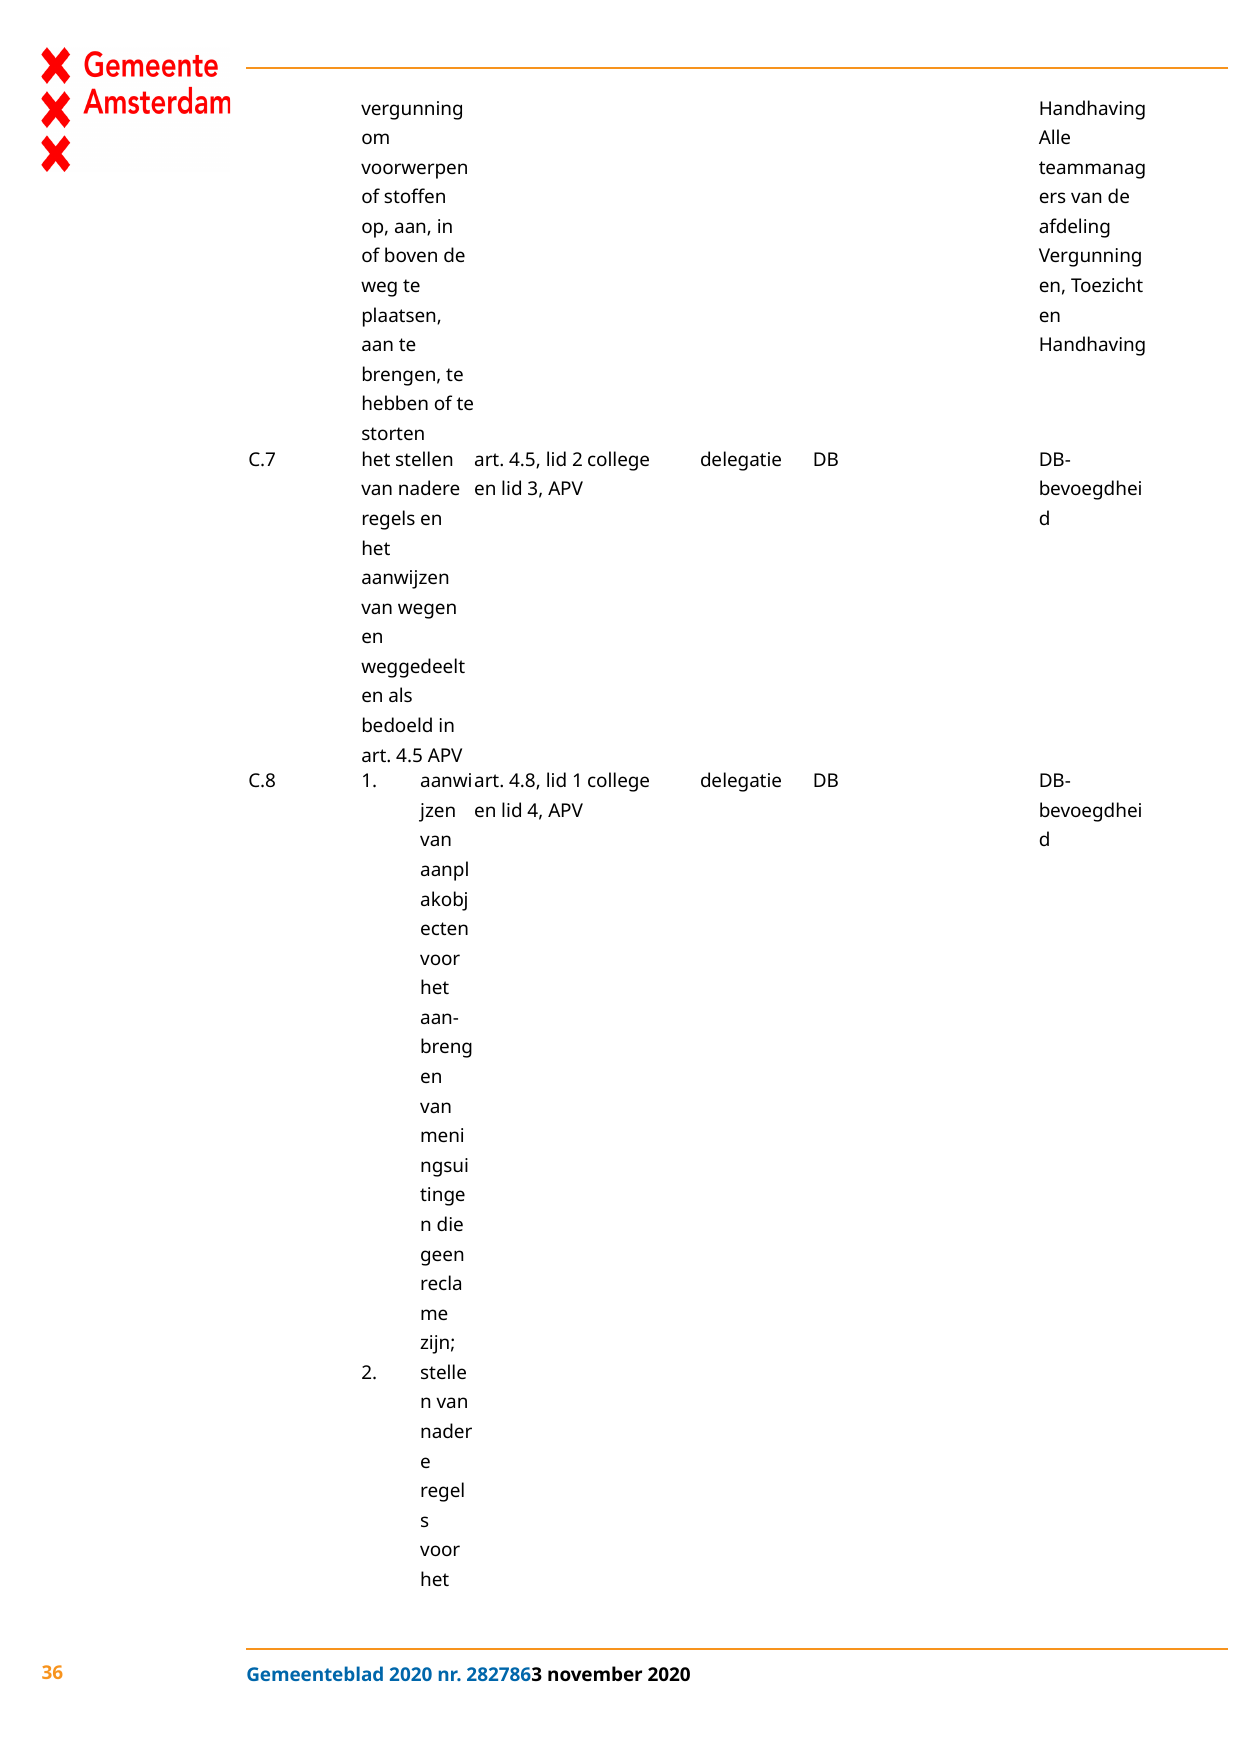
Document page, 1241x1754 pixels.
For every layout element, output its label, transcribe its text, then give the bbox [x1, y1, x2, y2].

table_cell het stellen van nadere regels en het aanwijzen van wegen en weggedeelten als bedoeld in art. 4.5 APV [361, 446, 474, 767]
table_cell [474, 95, 587, 446]
table_cell [700, 95, 813, 446]
table_cell [926, 446, 1038, 767]
table_cell college [587, 446, 700, 767]
table_cell [587, 95, 700, 446]
table_cell [926, 95, 1038, 446]
table_cell art. 4.5, lid 2 en lid 3, APV [474, 446, 587, 767]
table_cell art. 4.8, lid 1 en lid 4, APV [474, 768, 587, 1592]
table_cell DB-bevoegdheid [1039, 446, 1152, 767]
table_cell DB [813, 768, 926, 1592]
table_cell DB-bevoegdheid [1039, 768, 1152, 1592]
table_cell [926, 768, 1038, 1592]
table_cell college [587, 768, 700, 1592]
table_cell DB [813, 446, 926, 767]
table_cell C.7 [248, 446, 361, 767]
table_cell delegatie [700, 446, 813, 767]
table_cell [248, 95, 361, 446]
table_cell aanwijzen van aanplakobjecten voor het aan-brengen van meningsuitingen die geen reclame zijn; stellen van nadere regels voor het [361, 768, 474, 1592]
table_cell delegatie [700, 768, 813, 1592]
table_cell vergunning om voorwerpen of stoffen op, aan, in of boven de weg te plaatsen, aan te brengen, te hebben of te storten [361, 95, 474, 446]
table_cell Handhaving Alle teammanagers van de afdeling Vergunningen, Toezicht en Handhaving [1039, 95, 1152, 446]
picture [41, 47, 231, 172]
table_cell [813, 95, 926, 446]
table_cell C.8 [248, 768, 361, 1592]
